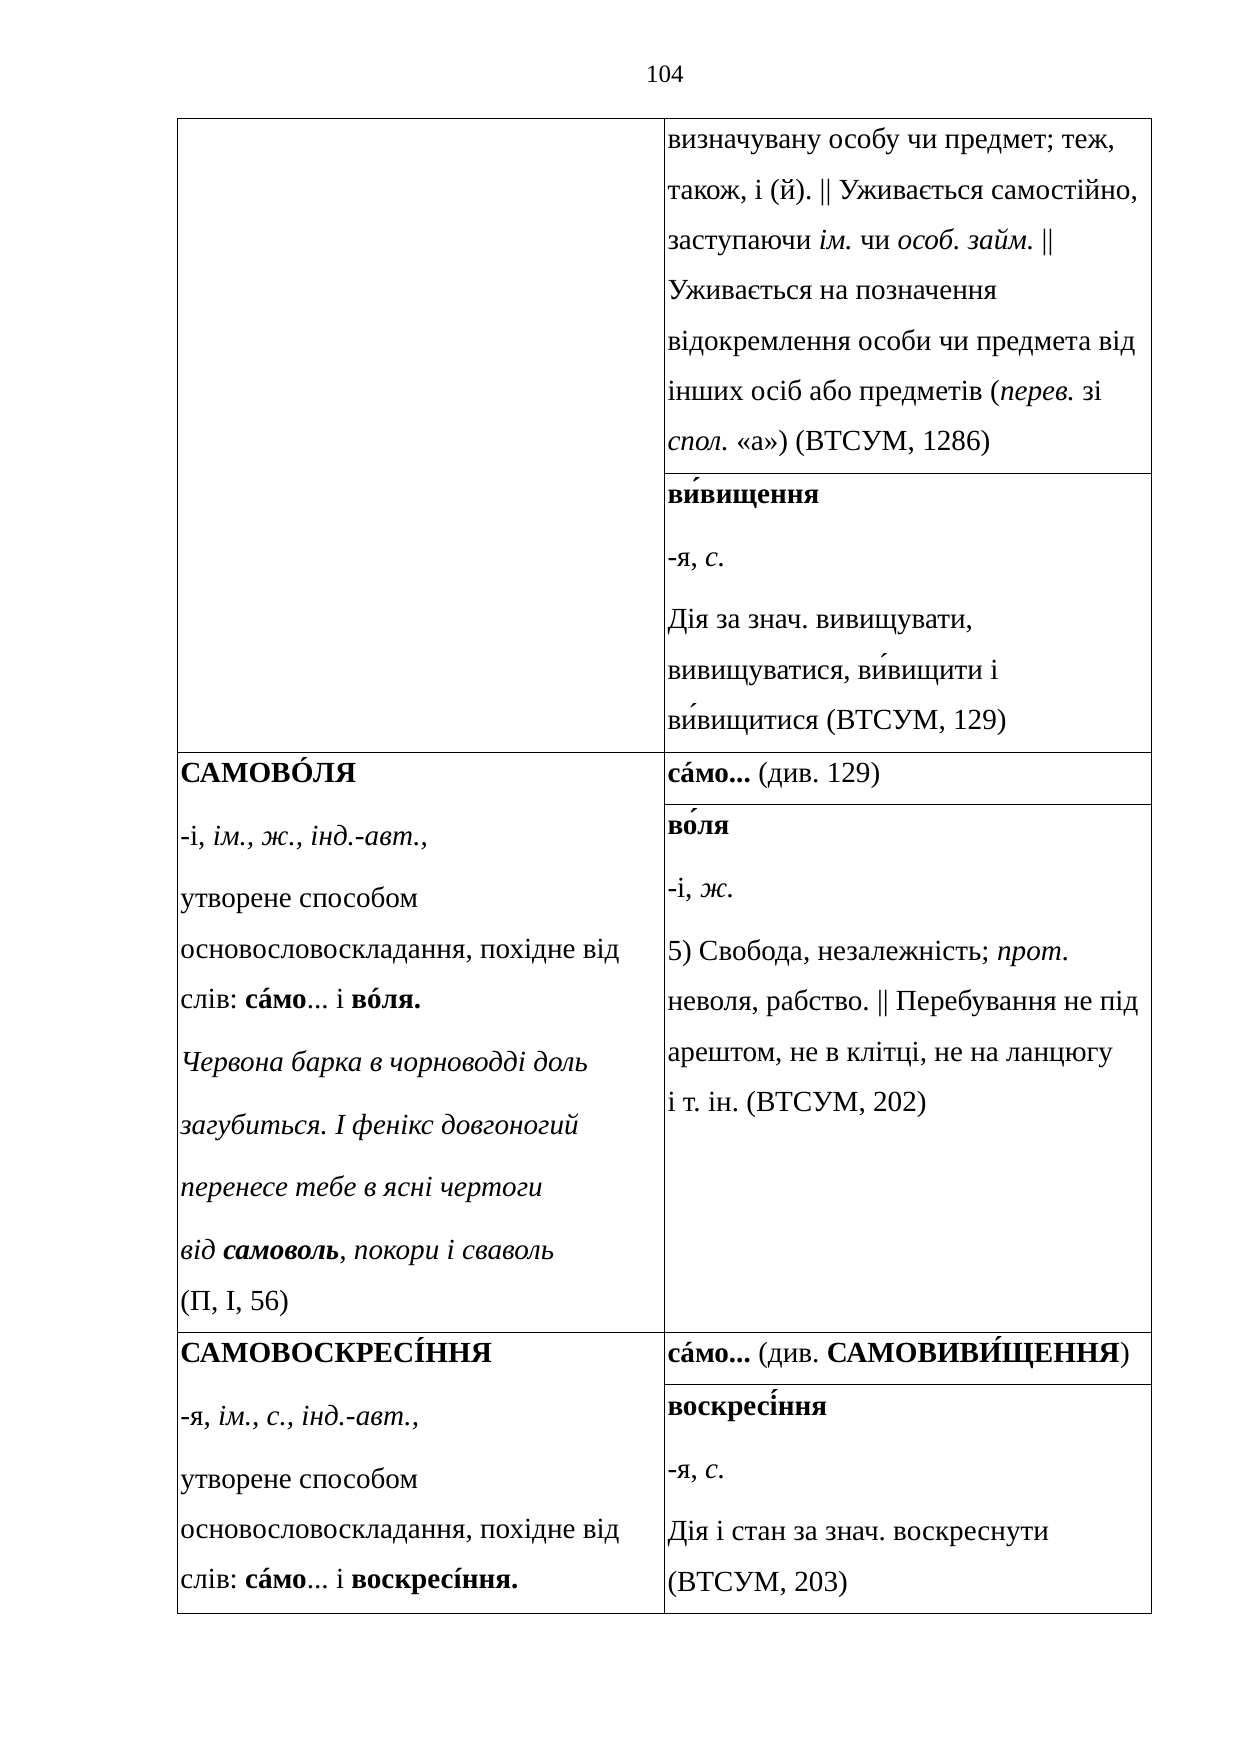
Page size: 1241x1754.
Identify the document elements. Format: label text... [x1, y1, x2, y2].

table_cell САМОВОСКРЕСÍННЯ -я, ім., с., інд.-авт., утворене способом основословоскладання, похідне від слів: сáмо... і воскресíння. [178, 1333, 664, 1613]
table_cell [178, 119, 664, 751]
table_cell воскресі́ння -я, с. Дія і стан за знач. воскреснути (ВТСУМ, 203) [665, 1385, 1151, 1613]
table_cell сáмо... (див. САМОВИВИ́ЩЕННЯ) [665, 1333, 1151, 1384]
table_cell визначувану особу чи предмет; теж, також, і (й). || Уживається самостійно, заступаючи ім. чи особ. займ. || Уживається на позначення відокремлення особи чи предмета від інших осіб або предметів (перев. зі спол. «а») (ВТСУМ, 1286) [665, 119, 1151, 472]
table_cell во́ля -і, ж. 5) Свобода, незалежність; прот. неволя, рабство. || Перебування не під арештом, не в клітці, не на ланцюгу і т. ін. (ВТСУМ, 202) [665, 805, 1151, 1332]
table_cell САМОВÓЛЯ -і, ім., ж., інд.-авт., утворене способом основословоскладання, похідне від слів: сáмо... і вóля. Червона барка в чорноводді доль загубиться. І фенікс довгоногий перенесе тебе в ясні чертоги від самоволь, покори і сваволь (П, І, 56) [178, 753, 664, 1332]
table_cell ви́вищення -я, с. Дія за знач. вивищувати, вивищуватися, ви́вищити і ви́вищитися (ВТСУМ, 129) [665, 474, 1151, 751]
table_cell сáмо... (див. 129) [665, 753, 1151, 804]
